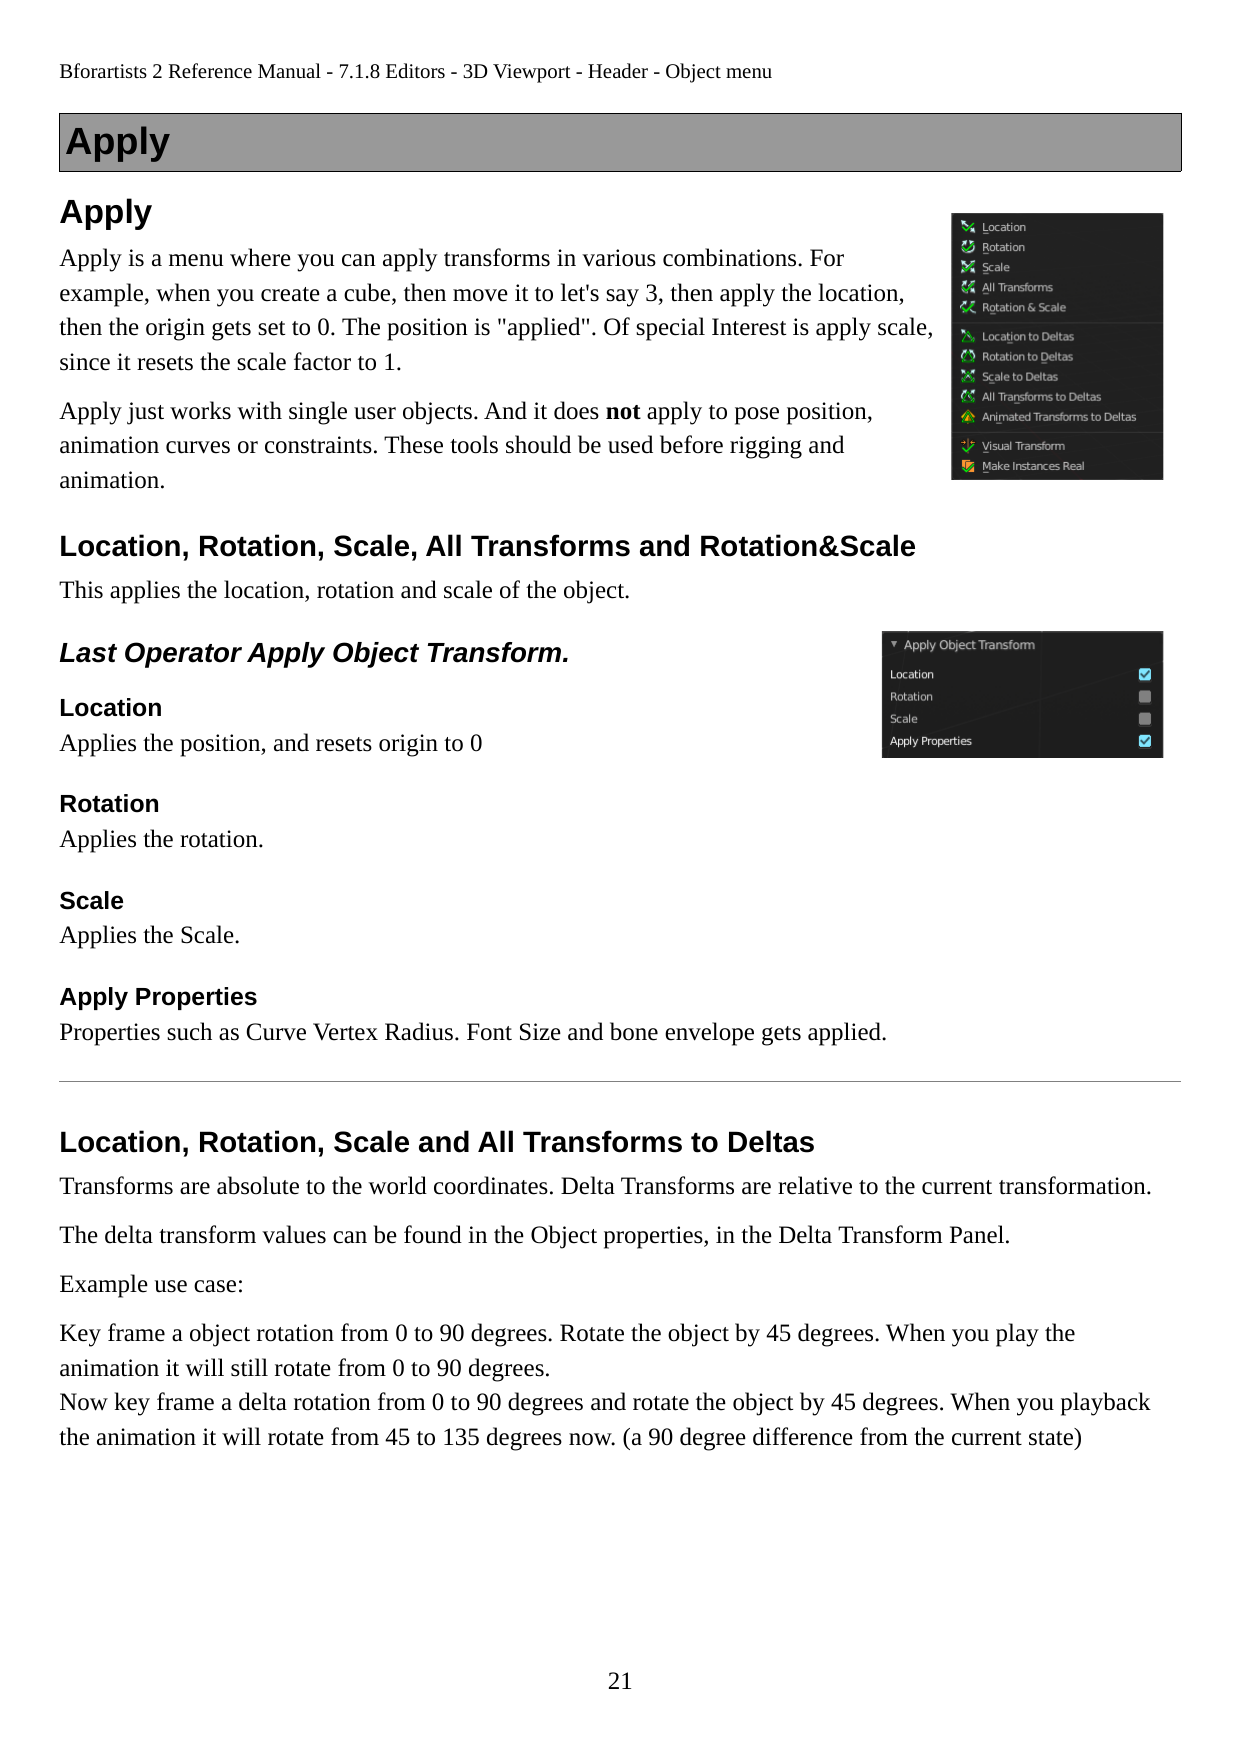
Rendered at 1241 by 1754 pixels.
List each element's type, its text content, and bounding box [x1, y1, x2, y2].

subtitle Location [59, 693, 881, 722]
picture [881, 631, 1164, 758]
text This applies the location, rotation and scale of the object. [59, 575, 1181, 603]
subtitle [1164, 693, 1181, 722]
text Applies the Scale. [59, 921, 1181, 949]
text Transforms are absolute to the world coordinates. Delta Transforms are relative to the current transformation. [59, 1171, 1181, 1200]
text Properties such as Curve Vertex Radius. Font Size and bone envelope gets applied. [59, 1017, 1181, 1046]
text Example use case: [59, 1269, 1181, 1298]
table_header Apply [60, 114, 1181, 171]
subtitle Last Operator Apply Object Transform. [59, 636, 881, 668]
subtitle Rotation [59, 789, 1181, 818]
text Apply just works with single user objects. And it does not apply to pose position, animation curves or constraints. These tools should be used before rigging and animation. [59, 396, 1181, 493]
text Apply is a menu where you can apply transforms in various combinations. For example, when you create a cube, then move it to let's say 3, then apply the location, then the origin gets set to 0. The position is "applied". Of special Interest is apply scale, since it resets the scale factor to 1. [59, 243, 951, 376]
picture [951, 213, 1164, 480]
subtitle Location, Rotation, Scale, All Transforms and Rotation&Scale [59, 528, 1181, 562]
subtitle Scale [59, 886, 1181, 914]
text Applies the rotation. [59, 824, 1181, 853]
subtitle Apply Properties [59, 982, 1181, 1011]
text Applies the position, and resets origin to 0 [59, 728, 881, 757]
text Key frame a object rotation from 0 to 90 degrees. Rotate the object by 45 degrees. When you play the animation it will still rotate from 0 to 90 degrees. Now key frame a delta rotation from 0 to 90 degrees and rotate the object by 45 degrees. When you playback the animation it will rotate from 45 to 135 degrees now. (a 90 degree difference from the current state) [59, 1318, 1181, 1450]
text The delta transform values can be found in the Object properties, in the Delta Transform Panel. [59, 1220, 1181, 1249]
subtitle Location, Rotation, Scale and All Transforms to Deltas [59, 1125, 1181, 1158]
subtitle Apply [59, 192, 1181, 231]
